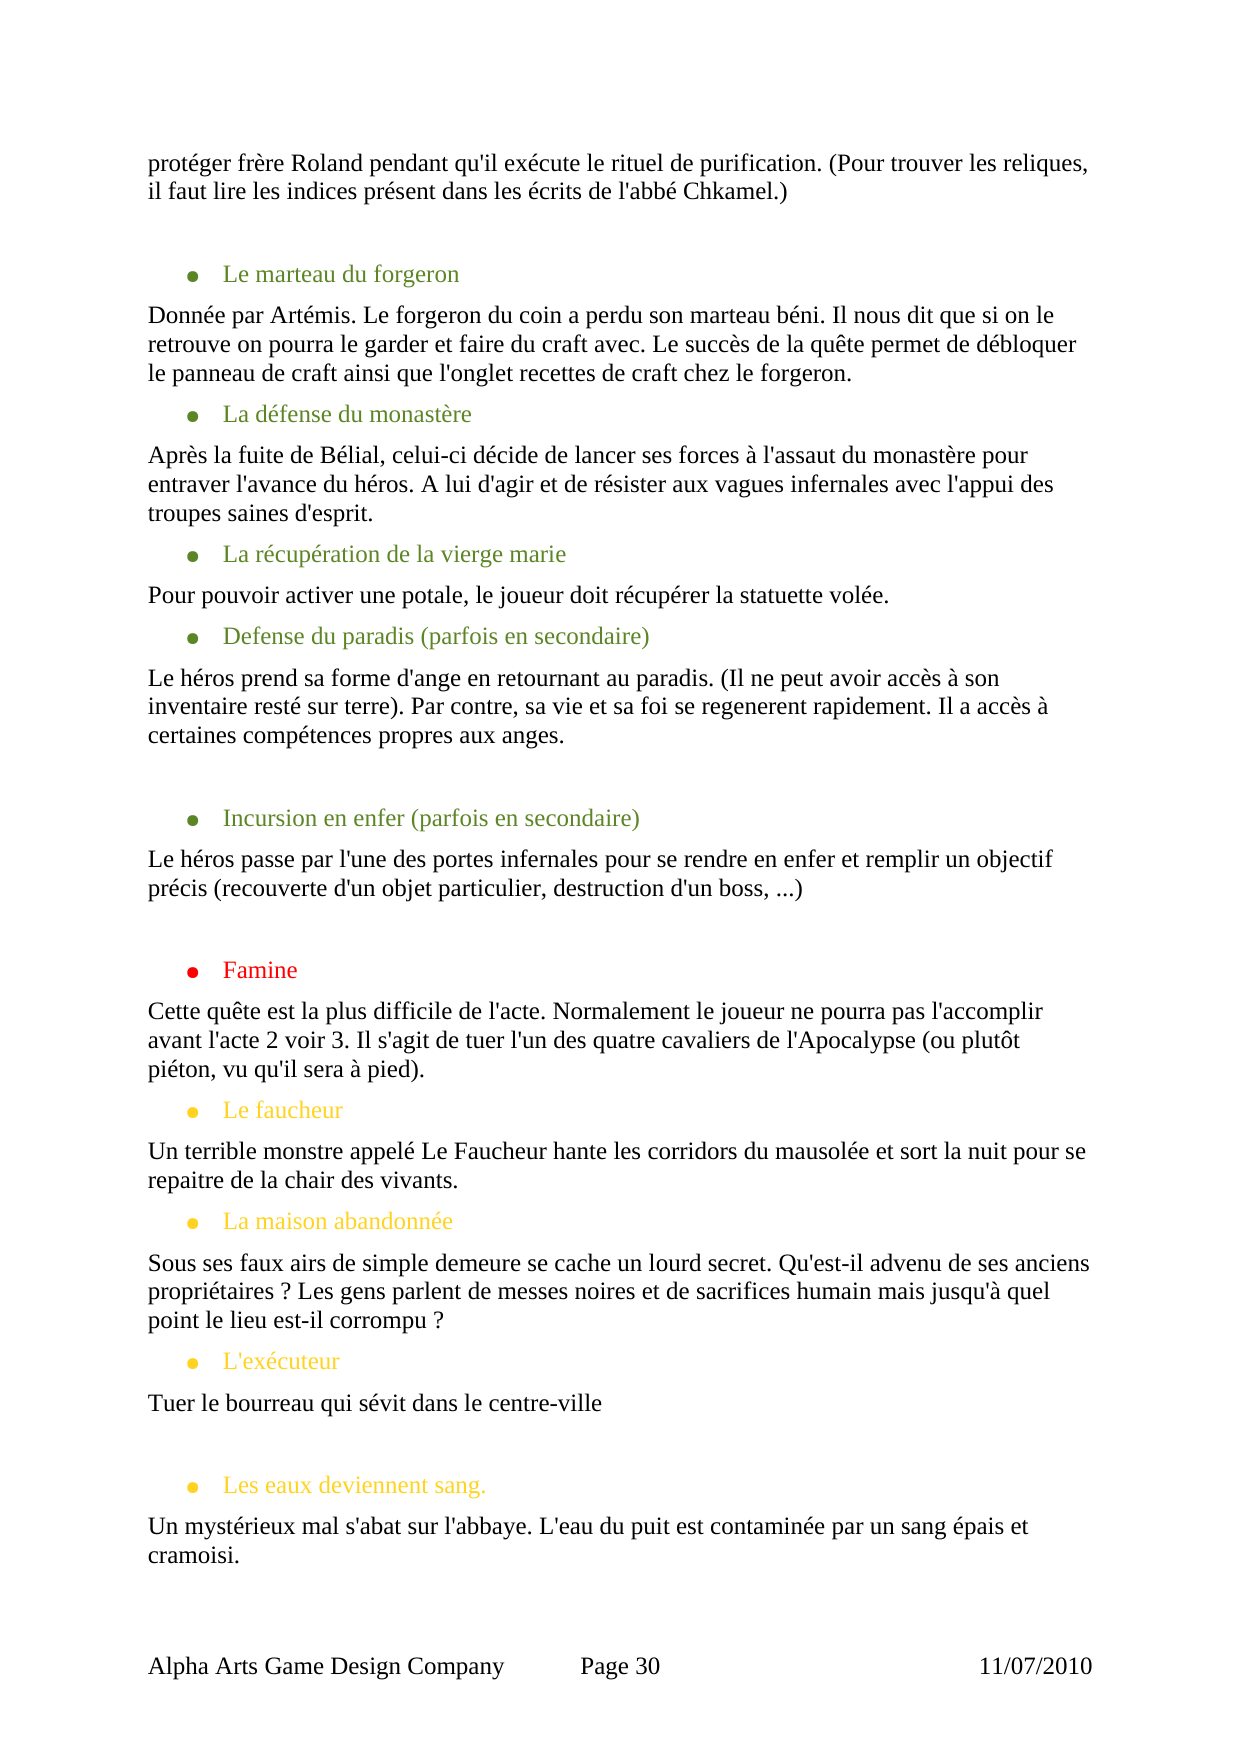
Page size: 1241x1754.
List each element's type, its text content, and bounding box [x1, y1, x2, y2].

list Les eaux deviennent sang. [185, 1470, 1092, 1499]
text Le héros prend sa forme d'ange en retournant au paradis. (Il ne peut avoir accès à son inventaire resté sur terre). Par contre, sa vie et sa foi se regenerent rapidement. Il a accès à certaines compétences propres aux anges. [148, 663, 1092, 749]
list Famine [185, 955, 1092, 984]
text Un mystérieux mal s'abat sur l'abbaye. L'eau du puit est contaminée par un sang épais et cramoisi. [148, 1511, 1092, 1569]
text Sous ses faux airs de simple demeure se cache un lourd secret. Qu'est-il advenu de ses anciens propriétaires ? Les gens parlent de messes noires et de sacrifices humain mais jusqu'à quel point le lieu est-il corrompu ? [148, 1248, 1092, 1334]
list L'exécuteur [185, 1346, 1092, 1375]
list La défense du monastère [185, 399, 1092, 428]
list Incursion en enfer (parfois en secondaire) [185, 803, 1092, 831]
list La maison abandonnée [185, 1206, 1092, 1235]
list Le marteau du forgeron [185, 259, 1092, 288]
text Cette quête est la plus difficile de l'acte. Normalement le joueur ne pourra pas l'accomplir avant l'acte 2 voir 3. Il s'agit de tuer l'un des quatre cavaliers de l'Apocalypse (ou plutôt piéton, vu qu'il sera à pied). [148, 996, 1092, 1083]
text Après la fuite de Bélial, celui-ci décide de lancer ses forces à l'assaut du monastère pour entraver l'avance du héros. A lui d'agir et de résister aux vagues infernales avec l'appui des troupes saines d'esprit. [148, 440, 1092, 526]
list La récupération de la vierge marie [185, 539, 1092, 568]
text Le héros passe par l'une des portes infernales pour se rendre en enfer et remplir un objectif précis (recouverte d'un objet particulier, destruction d'un boss, ...) [148, 844, 1092, 901]
text Tuer le bourreau qui sévit dans le centre-ville [148, 1388, 1092, 1416]
text Donnée par Artémis. Le forgeron du coin a perdu son marteau béni. Il nous dit que si on le retrouve on pourra le garder et faire du craft avec. Le succès de la quête permet de débloquer le panneau de craft ainsi que l'onglet recettes de craft chez le forgeron. [148, 300, 1092, 386]
text protéger frère Roland pendant qu'il exécute le rituel de purification. (Pour trouver les reliques, il faut lire les indices présent dans les écrits de l'abbé Chkamel.) [148, 148, 1092, 205]
list Defense du paradis (parfois en secondaire) [185, 621, 1092, 650]
text Un terrible monstre appelé Le Faucheur hante les corridors du mausolée et sort la nuit pour se repaitre de la chair des vivants. [148, 1136, 1092, 1194]
text Pour pouvoir activer une potale, le joueur doit récupérer la statuette volée. [148, 580, 1092, 609]
list Le faucheur [185, 1095, 1092, 1124]
